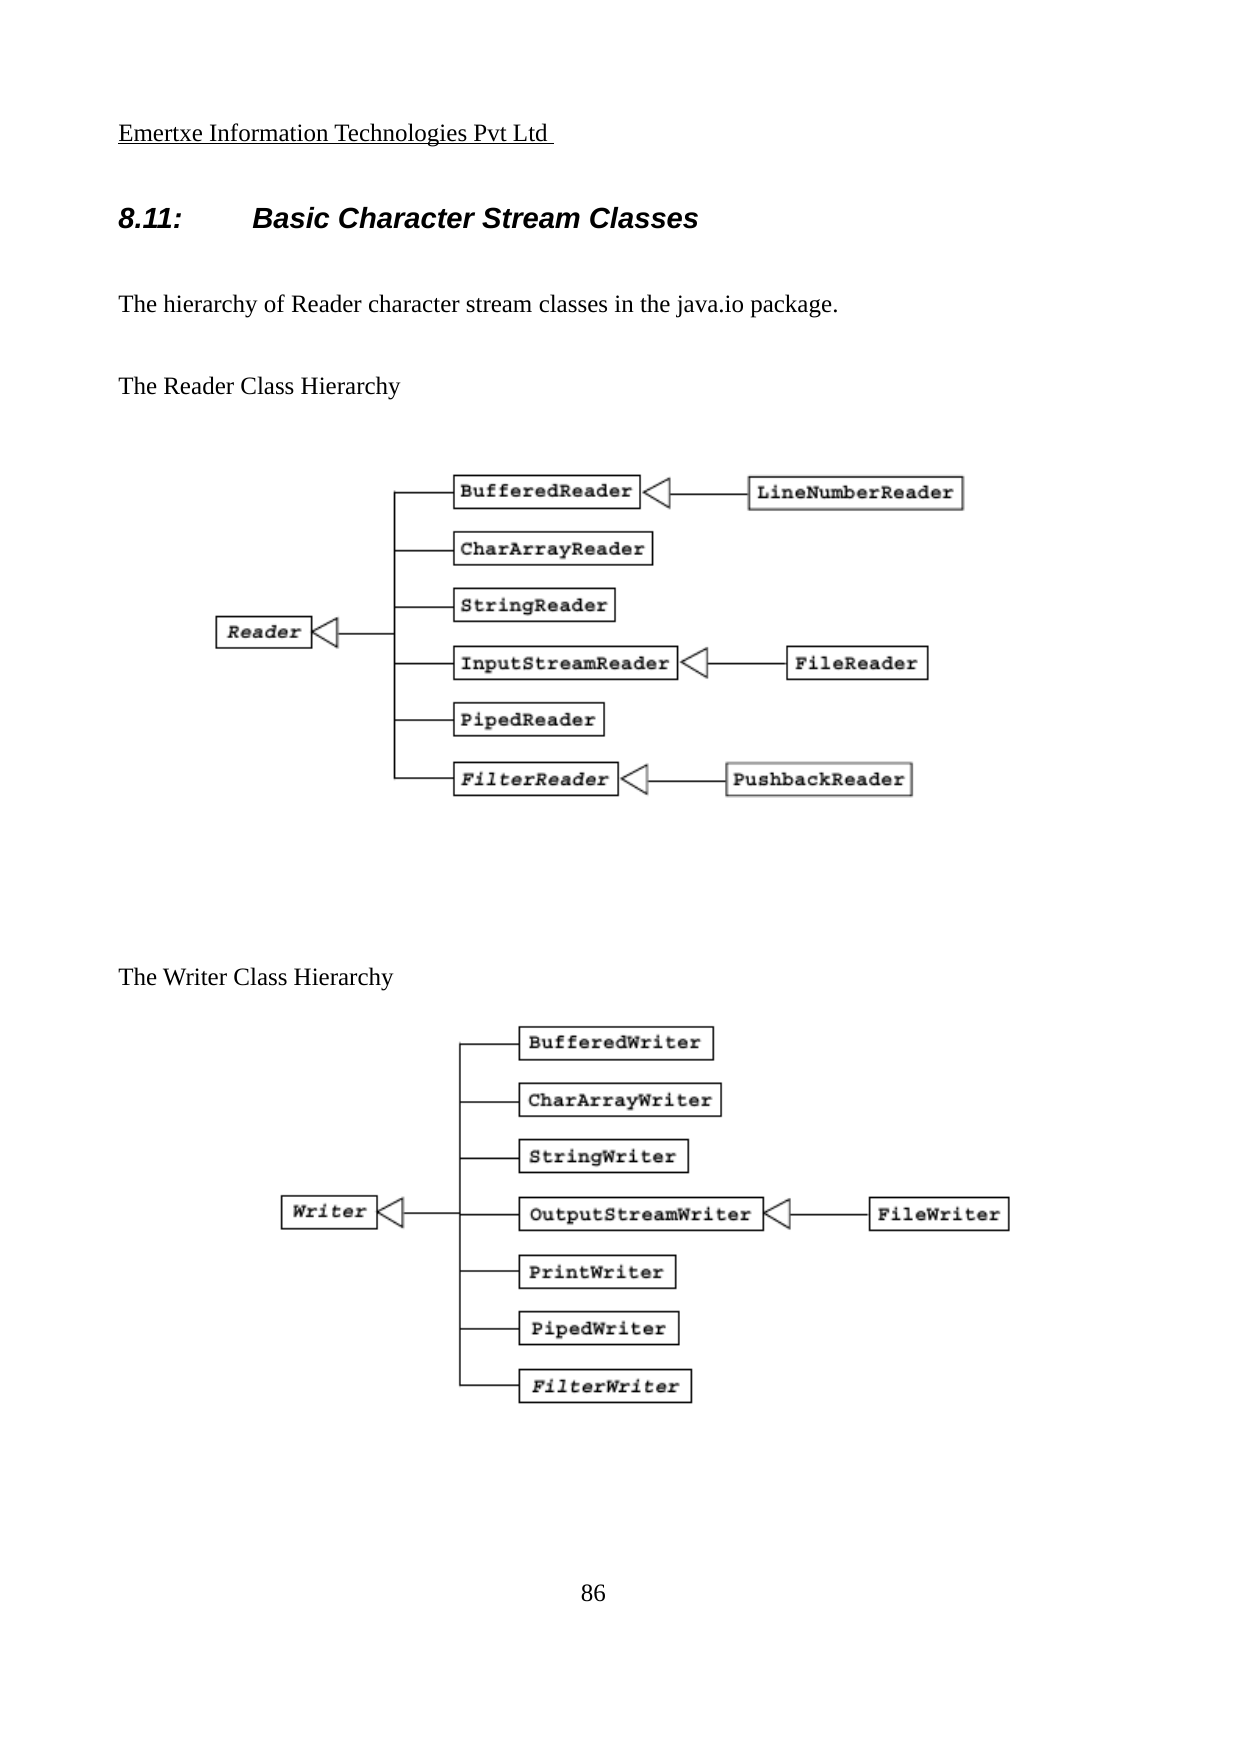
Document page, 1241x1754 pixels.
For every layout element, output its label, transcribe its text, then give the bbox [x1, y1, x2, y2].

text The hierarchy of Reader character stream classes in the java.io package. [118, 289, 1122, 317]
text The Writer Class Hierarchy [118, 962, 1122, 991]
picture [197, 453, 1043, 798]
picture [167, 1003, 1074, 1416]
subtitle Basic Character Stream Classes [118, 201, 1122, 235]
text The Reader Class Hierarchy [118, 371, 1122, 400]
